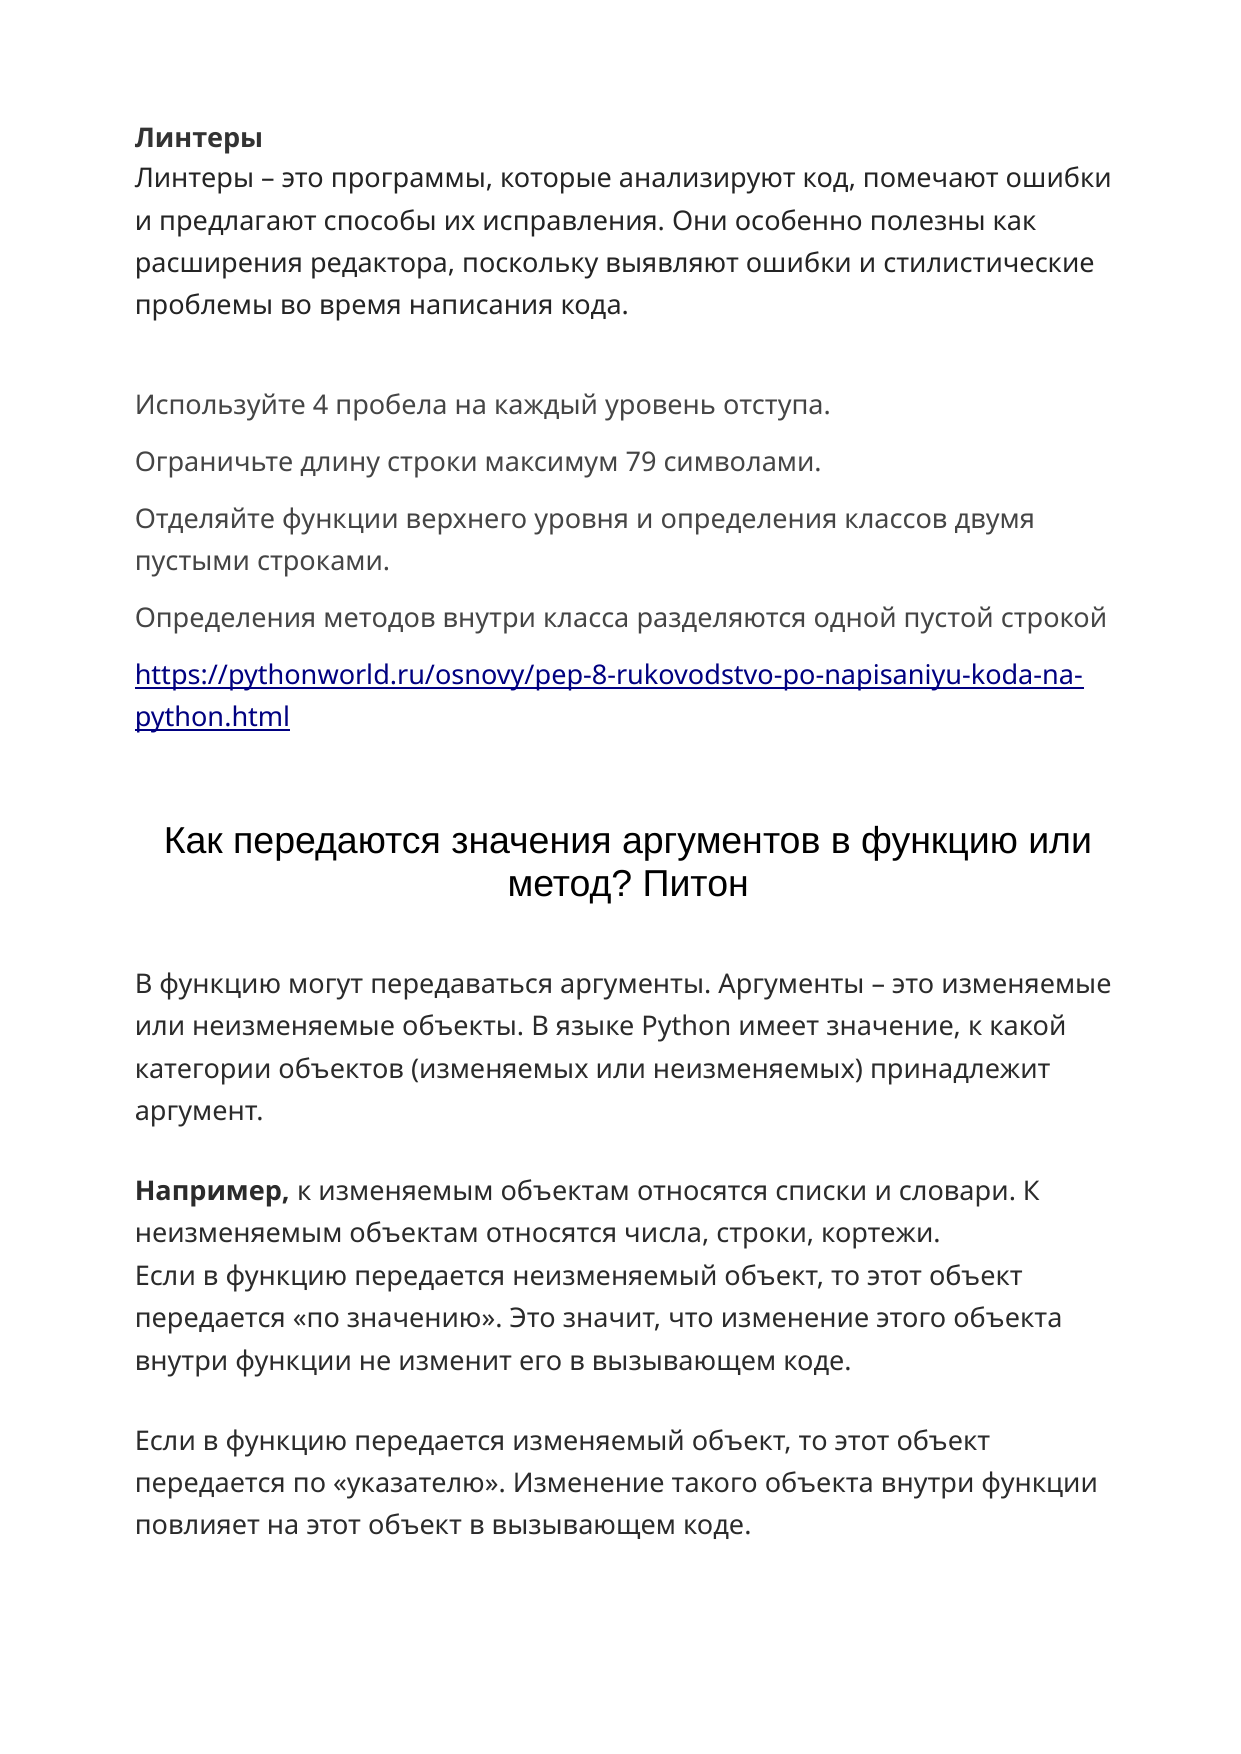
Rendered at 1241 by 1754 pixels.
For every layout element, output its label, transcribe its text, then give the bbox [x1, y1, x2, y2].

text Ограничьте длину строки максимум 79 символами. [134, 442, 1121, 479]
text Линтеры – это программы, которые анализируют код, помечают ошибки и предлагают способы их исправления. Они особенно полезны как расширения редактора, поскольку выявляют ошибки и стилистические проблемы во время написания кода. [134, 159, 1121, 323]
text Например, к изменяемым объектам относятся списки и словари. К неизменяемым объектам относятся числа, строки, кортежи. [134, 1172, 1121, 1251]
subtitle Как передаются значения аргументов в функцию или метод? Питон [134, 818, 1121, 904]
text Если в функцию передается неизменяемый объект, то этот объект передается «по значению». Это значит, что изменение этого объекта внутри функции не изменит его в вызывающем коде. [134, 1256, 1121, 1378]
text В функцию могут передаваться аргументы. Аргументы – это изменяемые или неизменяемые объекты. В языке Python имеет значение, к какой категории объектов (изменяемых или неизменяемых) принадлежит аргумент. [134, 964, 1121, 1128]
text Определения методов внутри класса разделяются одной пустой строкой [134, 598, 1121, 635]
text Если в функцию передается изменяемый объект, то этот объект передается по «указателю». Изменение такого объекта внутри функции повлияет на этот объект в вызывающем коде. [134, 1421, 1121, 1543]
text Отделяйте функции верхнего уровня и определения классов двумя пустыми строками. [134, 499, 1121, 578]
subtitle Линтеры [134, 118, 1121, 155]
text https://pythonworld.ru/osnovy/pep-8-rukovodstvo-po-napisaniyu-koda-na-python.html [134, 656, 1121, 735]
text Используйте 4 пробела на каждый уровень отступа. [134, 385, 1121, 422]
